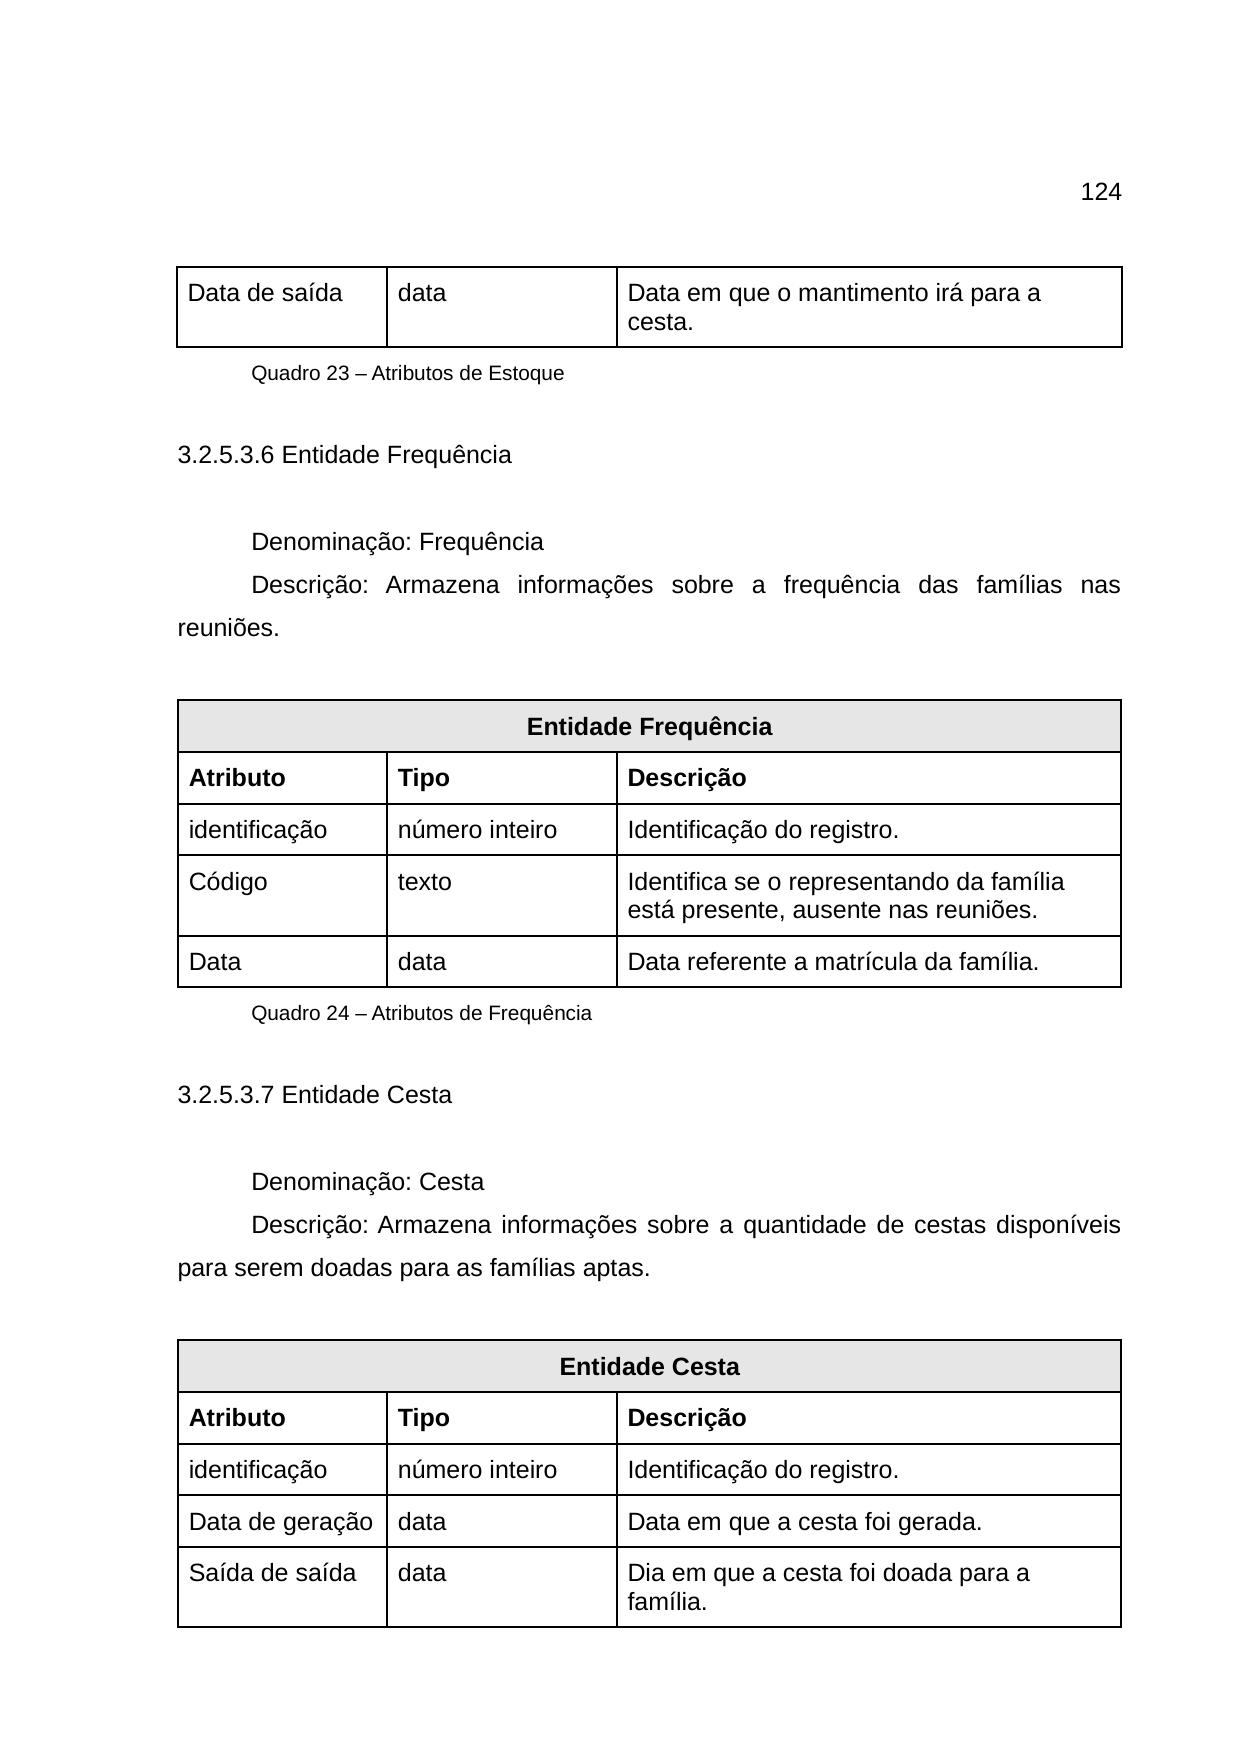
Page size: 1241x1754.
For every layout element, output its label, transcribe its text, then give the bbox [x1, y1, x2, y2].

text Quadro 23 – Atributos de Estoque [177, 361, 1122, 385]
table_cell Data de saída [178, 268, 386, 346]
table_cell data [388, 268, 616, 346]
table_cell número inteiro [388, 805, 616, 854]
table_cell data [388, 1496, 616, 1546]
text Descrição: Armazena informações sobre a quantidade de cestas disponíveis para serem doadas para as famílias aptas. [177, 1210, 1122, 1282]
table_cell identificação [179, 1445, 386, 1494]
text Quadro 24 – Atributos de Frequência [177, 1001, 1122, 1025]
table_cell Data em que o mantimento irá para a cesta. [618, 268, 1121, 346]
table_cell Descrição [618, 1393, 1120, 1442]
table_cell Identifica se o representando da família está presente, ausente nas reuniões. [618, 856, 1120, 934]
table_cell Descrição [618, 753, 1120, 802]
table_cell Data em que a cesta foi gerada. [618, 1496, 1120, 1546]
text Denominação: Frequência [177, 527, 1122, 555]
table_cell Tipo [388, 1393, 616, 1442]
table_cell data [388, 1548, 616, 1626]
table_cell identificação [179, 805, 386, 854]
text Denominação: Cesta [177, 1167, 1122, 1195]
table_cell Atributo [179, 1393, 386, 1442]
table_cell Código [179, 856, 386, 934]
table_cell Identificação do registro. [618, 805, 1120, 854]
table_header Entidade Frequência [179, 701, 1120, 751]
table_cell Tipo [388, 753, 616, 802]
table_cell Saída de saída [179, 1548, 386, 1626]
text Descrição: Armazena informações sobre a frequência das famílias nas reuniões. [177, 570, 1122, 642]
table_cell Dia em que a cesta foi doada para a família. [618, 1548, 1120, 1626]
table_cell texto [388, 856, 616, 934]
table_cell número inteiro [388, 1445, 616, 1494]
table_cell data [388, 937, 616, 986]
text 3.2.5.3.6 Entidade Frequência [177, 440, 1122, 469]
table_cell Data [179, 937, 386, 986]
table_cell Data de geração [179, 1496, 386, 1546]
table_header Entidade Cesta [179, 1341, 1120, 1391]
table_cell Identificação do registro. [618, 1445, 1120, 1494]
table_cell Atributo [179, 753, 386, 802]
table_cell Data referente a matrícula da família. [618, 937, 1120, 986]
text 3.2.5.3.7 Entidade Cesta [177, 1080, 1122, 1109]
